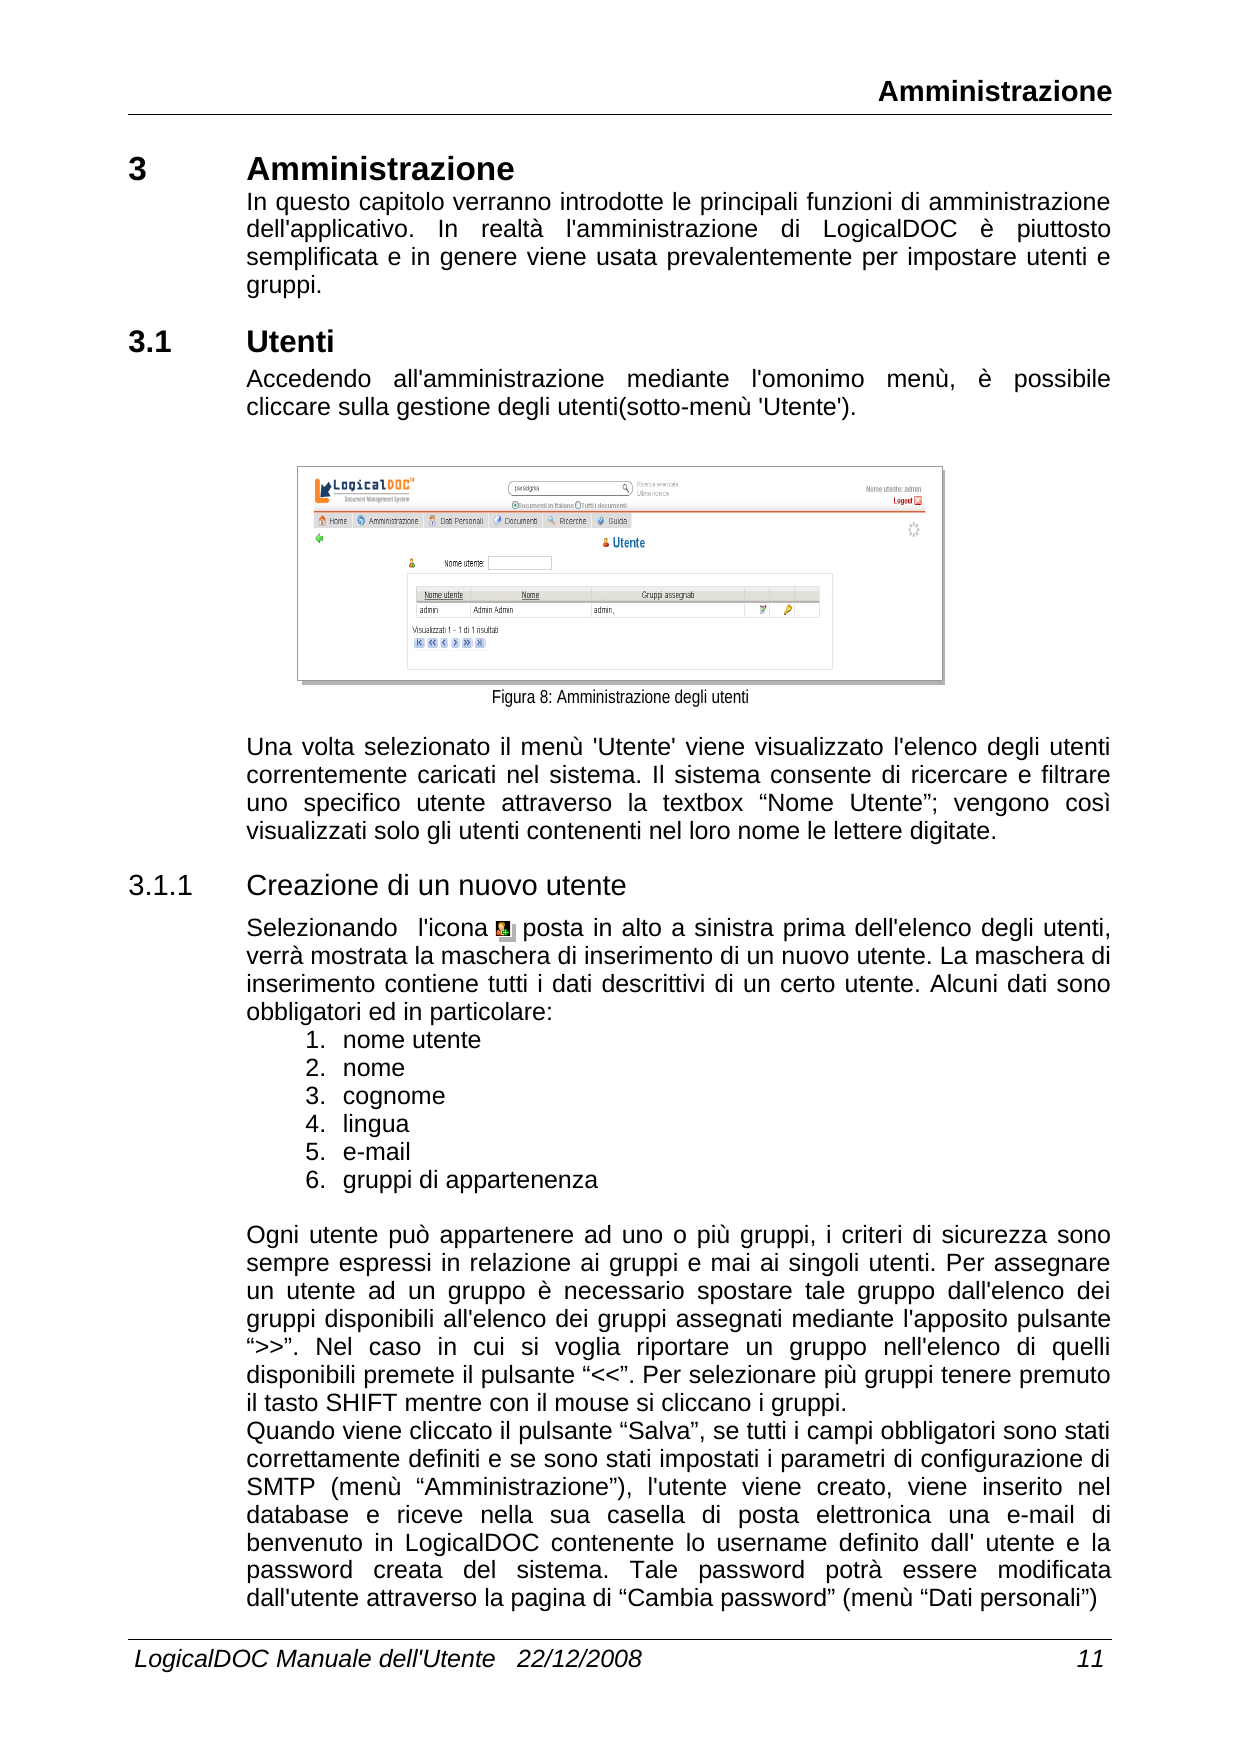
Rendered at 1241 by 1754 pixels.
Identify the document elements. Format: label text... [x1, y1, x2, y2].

text Quando viene cliccato il pulsante “Salva”, se tutti i campi obbligatori sono stati correttamente definiti e se sono stati impostati i parametri di configurazione di SMTP (menù “Amministrazione”), l'utente viene creato, viene inserito nel database e riceve nella sua casella di posta elettronica una e-mail di benvenuto in LogicalDOC contenente lo username definito dall' utente e la password creata del sistema. Tale password potrà essere modificata dall'utente attraverso la pagina di “Cambia password” (menù “Dati personali”) [246, 1417, 1112, 1612]
picture [313, 474, 926, 671]
text Una volta selezionato il menù 'Utente' viene visualizzato l'elenco degli utenti correntemente caricati nel sistema. Il sistema consente di ricercare e filtrare uno specifico utente attraverso la textbox “Nome Utente”; vengono così visualizzati solo gli utenti contenenti nel loro nome le lettere digitate. [246, 421, 1112, 844]
list nome utente [305, 1026, 1112, 1054]
list lingua [305, 1110, 1112, 1138]
list gruppi di appartenenza [305, 1166, 1112, 1193]
subtitle Creazione di un nuovo utente [128, 869, 1112, 902]
text Selezionando l'icona posta in alto a sinistra prima dell'elenco degli utenti, verrà mostrata la maschera di inserimento di un nuovo utente. La maschera di inserimento contiene tutti i dati descrittivi di un certo utente. Alcuni dati sono obbligatori ed in particolare: [246, 914, 1112, 1026]
text Ogni utente può appartenere ad uno o più gruppi, i criteri di sicurezza sono sempre espressi in relazione ai gruppi e mai ai singoli utenti. Per assegnare un utente ad un gruppo è necessario spostare tale gruppo dall'elenco dei gruppi disponibili all'elenco dei gruppi assegnati mediante l'apposito pulsante “>>”. Nel caso in cui si voglia riportare un gruppo nell'elenco di quelli disponibili premete il pulsante “<<”. Per selezionare più gruppi tenere premuto il tasto SHIFT mentre con il mouse si cliccano i gruppi. [246, 1221, 1112, 1417]
text Figura 8: Amministrazione degli utenti [297, 681, 943, 708]
picture [495, 921, 511, 936]
list nome [305, 1054, 1112, 1082]
subtitle Utenti [128, 324, 1112, 359]
list cognome [305, 1082, 1112, 1110]
list e-mail [305, 1138, 1112, 1166]
subtitle Amministrazione [128, 150, 1112, 187]
text In questo capitolo verranno introdotte le principali funzioni di amministrazione dell'applicativo. In realtà l'amministrazione di LogicalDOC è piuttosto semplificata e in genere viene usata prevalentemente per impostare utenti e gruppi. [246, 187, 1112, 299]
text Accedendo all'amministrazione mediante l'omonimo menù, è possibile cliccare sulla gestione degli utenti(sotto-menù 'Utente'). [246, 365, 1112, 421]
